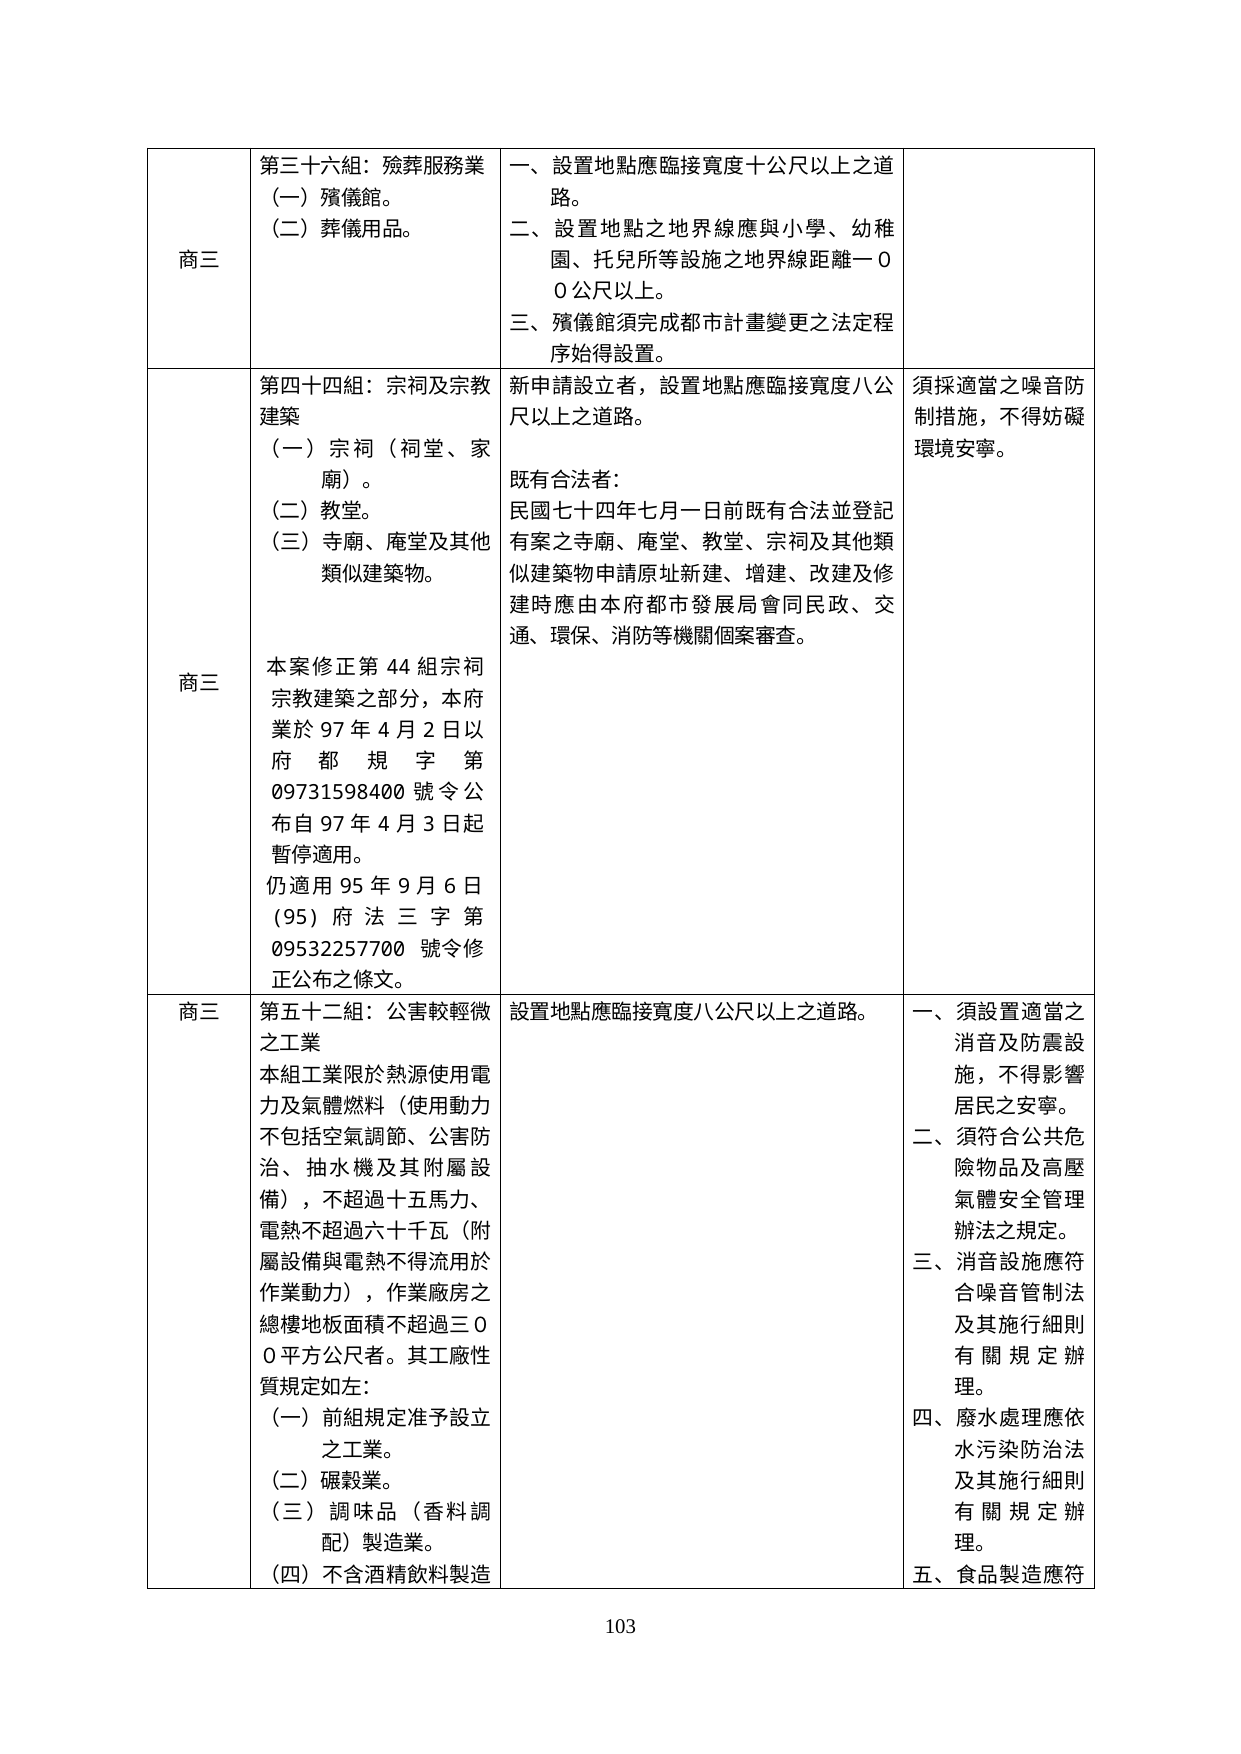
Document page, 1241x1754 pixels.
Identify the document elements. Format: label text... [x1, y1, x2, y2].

table_cell 商三 [148, 149, 250, 367]
table_cell 商三 [148, 995, 250, 1588]
table_cell 設置地點應臨接寬度八公尺以上之道路。 [501, 995, 903, 1588]
table_cell 商三 [148, 369, 250, 993]
table_cell 須採適當之噪音防制措施，不得妨礙環境安寧。 [904, 369, 1094, 993]
table_cell 第四十四組：宗祠及宗教建築 （一）宗祠（祠堂、家廟）。 （二）教堂。 （三）寺廟、庵堂及其他類似建築物。 本案修正第44組宗祠宗教建築之部分，本府業於97年4月2日以府都規字第 09731598400號令公布自97年4月3日起暫停適用。 仍適用95年9月6日(95)府法三字第09532257700 號令修正公布之條文。 [251, 369, 500, 993]
table_cell 新申請設立者，設置地點應臨接寬度八公尺以上之道路。 既有合法者： 民國七十四年七月一日前既有合法並登記有案之寺廟、庵堂、教堂、宗祠及其他類似建築物申請原址新建、增建、改建及修建時應由本府都市發展局會同民政、交通、環保、消防等機關個案審查。 [501, 369, 903, 993]
table_cell 第三十六組：殮葬服務業 （一）殯儀館。 （二）葬儀用品。 [251, 149, 500, 367]
table_cell 一、須設置適當之消音及防震設施，不得影響居民之安寧。 二、須符合公共危險物品及高壓氣體安全管理辦法之規定。 三、消音設施應符合噪音管制法及其施行細則有關規定辦理。 四、廢水處理應依水污染防治法及其施行細則有關規定辦理。 五、食品製造應符 [904, 995, 1094, 1588]
table_cell [904, 149, 1094, 367]
table_cell 一、設置地點應臨接寬度十公尺以上之道路。 二、設置地點之地界線應與小學、幼稚園、托兒所等設施之地界線距離一００公尺以上。 三、殯儀館須完成都市計畫變更之法定程序始得設置。 [501, 149, 903, 367]
table_cell 第五十二組：公害較輕微之工業 本組工業限於熱源使用電力及氣體燃料（使用動力不包括空氣調節、公害防治、抽水機及其附屬設備），不超過十五馬力、電熱不超過六十千瓦（附屬設備與電熱不得流用於作業動力），作業廠房之總樓地板面積不超過三００平方公尺者。其工廠性質規定如左： （一）前組規定准予設立之工業。 （二）碾穀業。 （三）調味品（香料調配）製造業。 （四）不含酒精飲料製造 [251, 995, 500, 1588]
